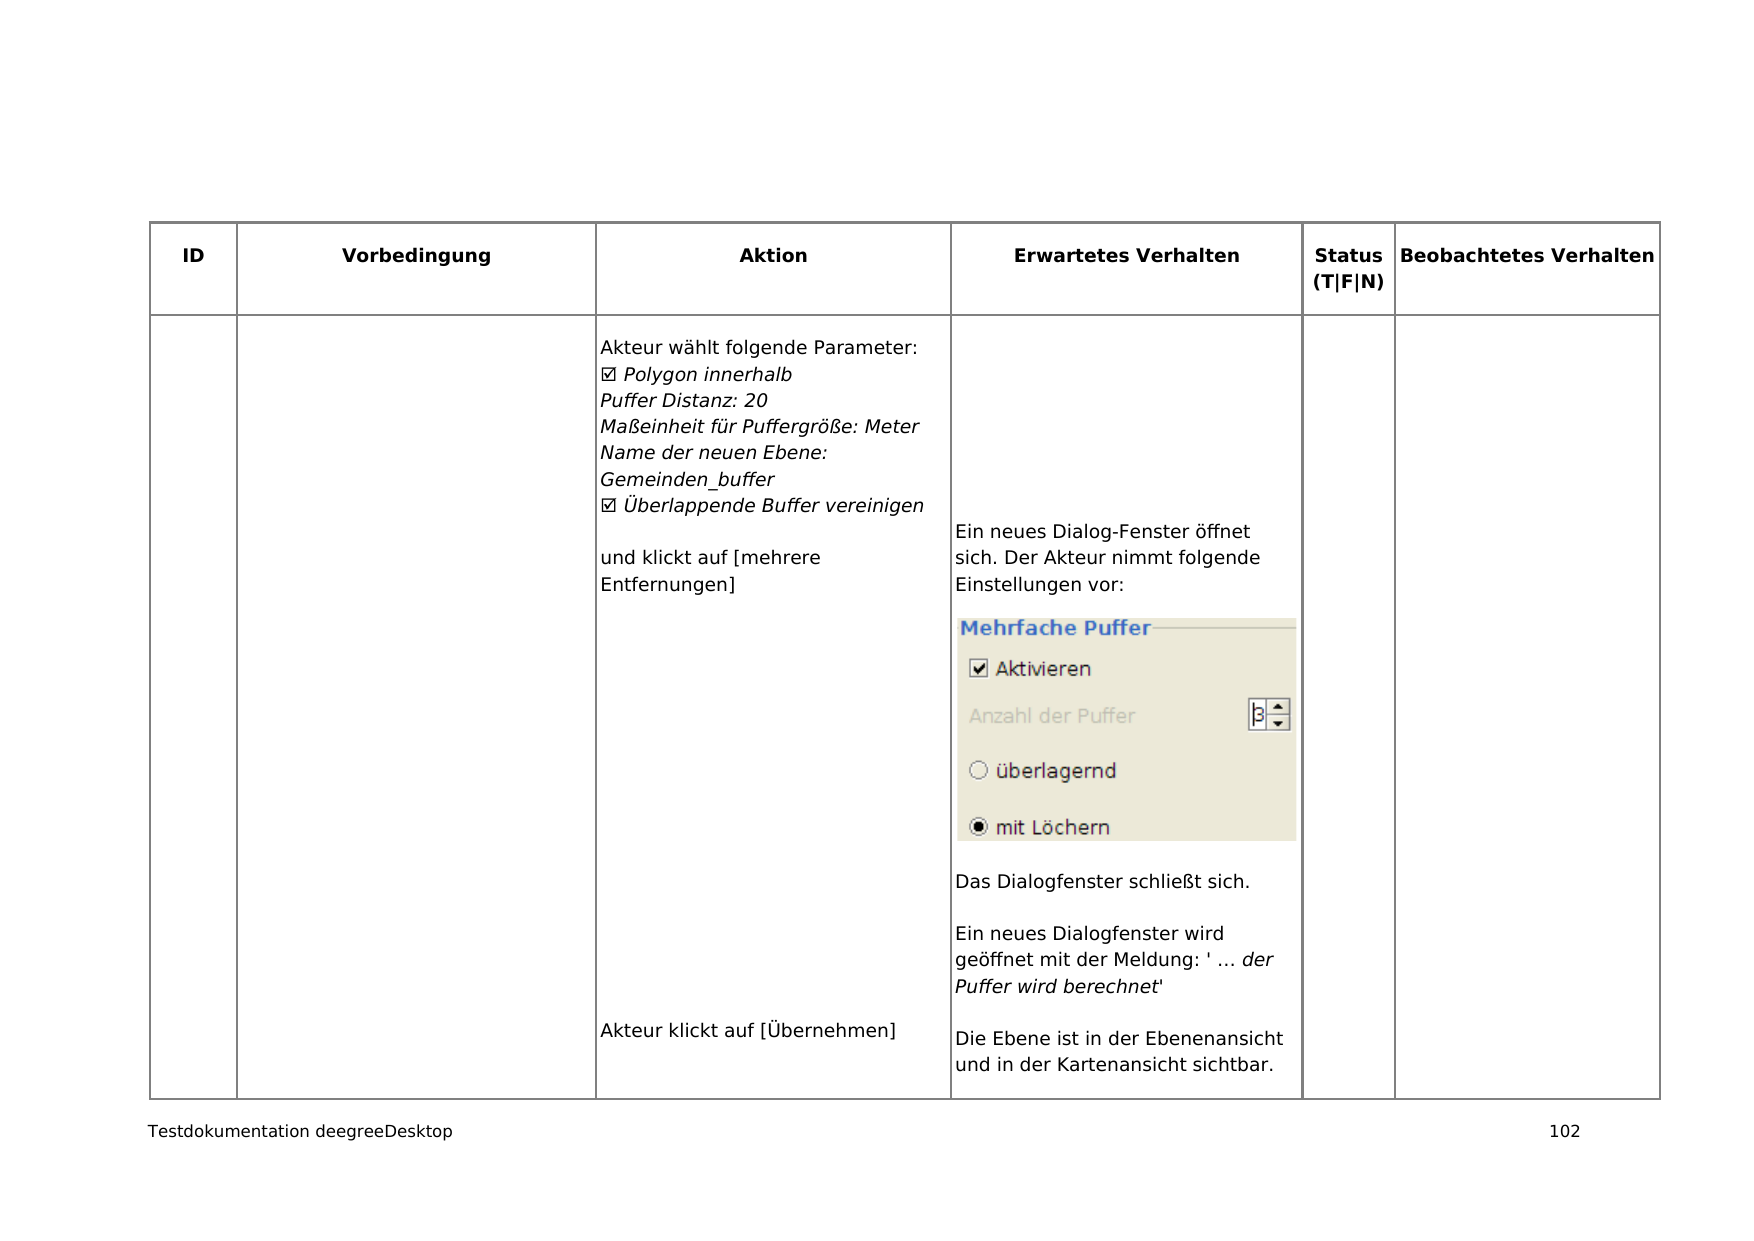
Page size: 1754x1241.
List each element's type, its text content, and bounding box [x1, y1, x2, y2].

table_cell [1304, 316, 1394, 1098]
table_header ID [151, 224, 236, 314]
picture [957, 618, 1297, 841]
table_header Aktion [597, 224, 950, 314]
table_header Status (T|F|N) [1304, 224, 1394, 314]
table_cell [238, 316, 595, 1098]
table_cell Ein neues Dialog-Fenster öffnet sich. Der Akteur nimmt folgende Einstellungen vor: Das Dialogfenster schließt sich. Ein neues Dialogfenster wird geöffnet mit der Meldung: ' … der Puffer wird berechnet' Die Ebene ist in der Ebenenansicht und in der Kartenansicht sichtbar. [952, 316, 1301, 1098]
table_cell [1396, 316, 1659, 1098]
table_header Erwartetes Verhalten [952, 224, 1301, 314]
table_cell Akteur wählt folgende Parameter:  Polygon innerhalb Puffer Distanz: 20 Maßeinheit für Puffergröße: Meter Name der neuen Ebene: Gemeinden_buffer  Überlappende Buffer vereinigen und klickt auf [mehrere Entfernungen] Akteur klickt auf [Übernehmen] [597, 316, 950, 1098]
table_cell [151, 316, 236, 1098]
table_header Beobachtetes Verhalten [1396, 224, 1659, 314]
table_header Vorbedingung [238, 224, 595, 314]
